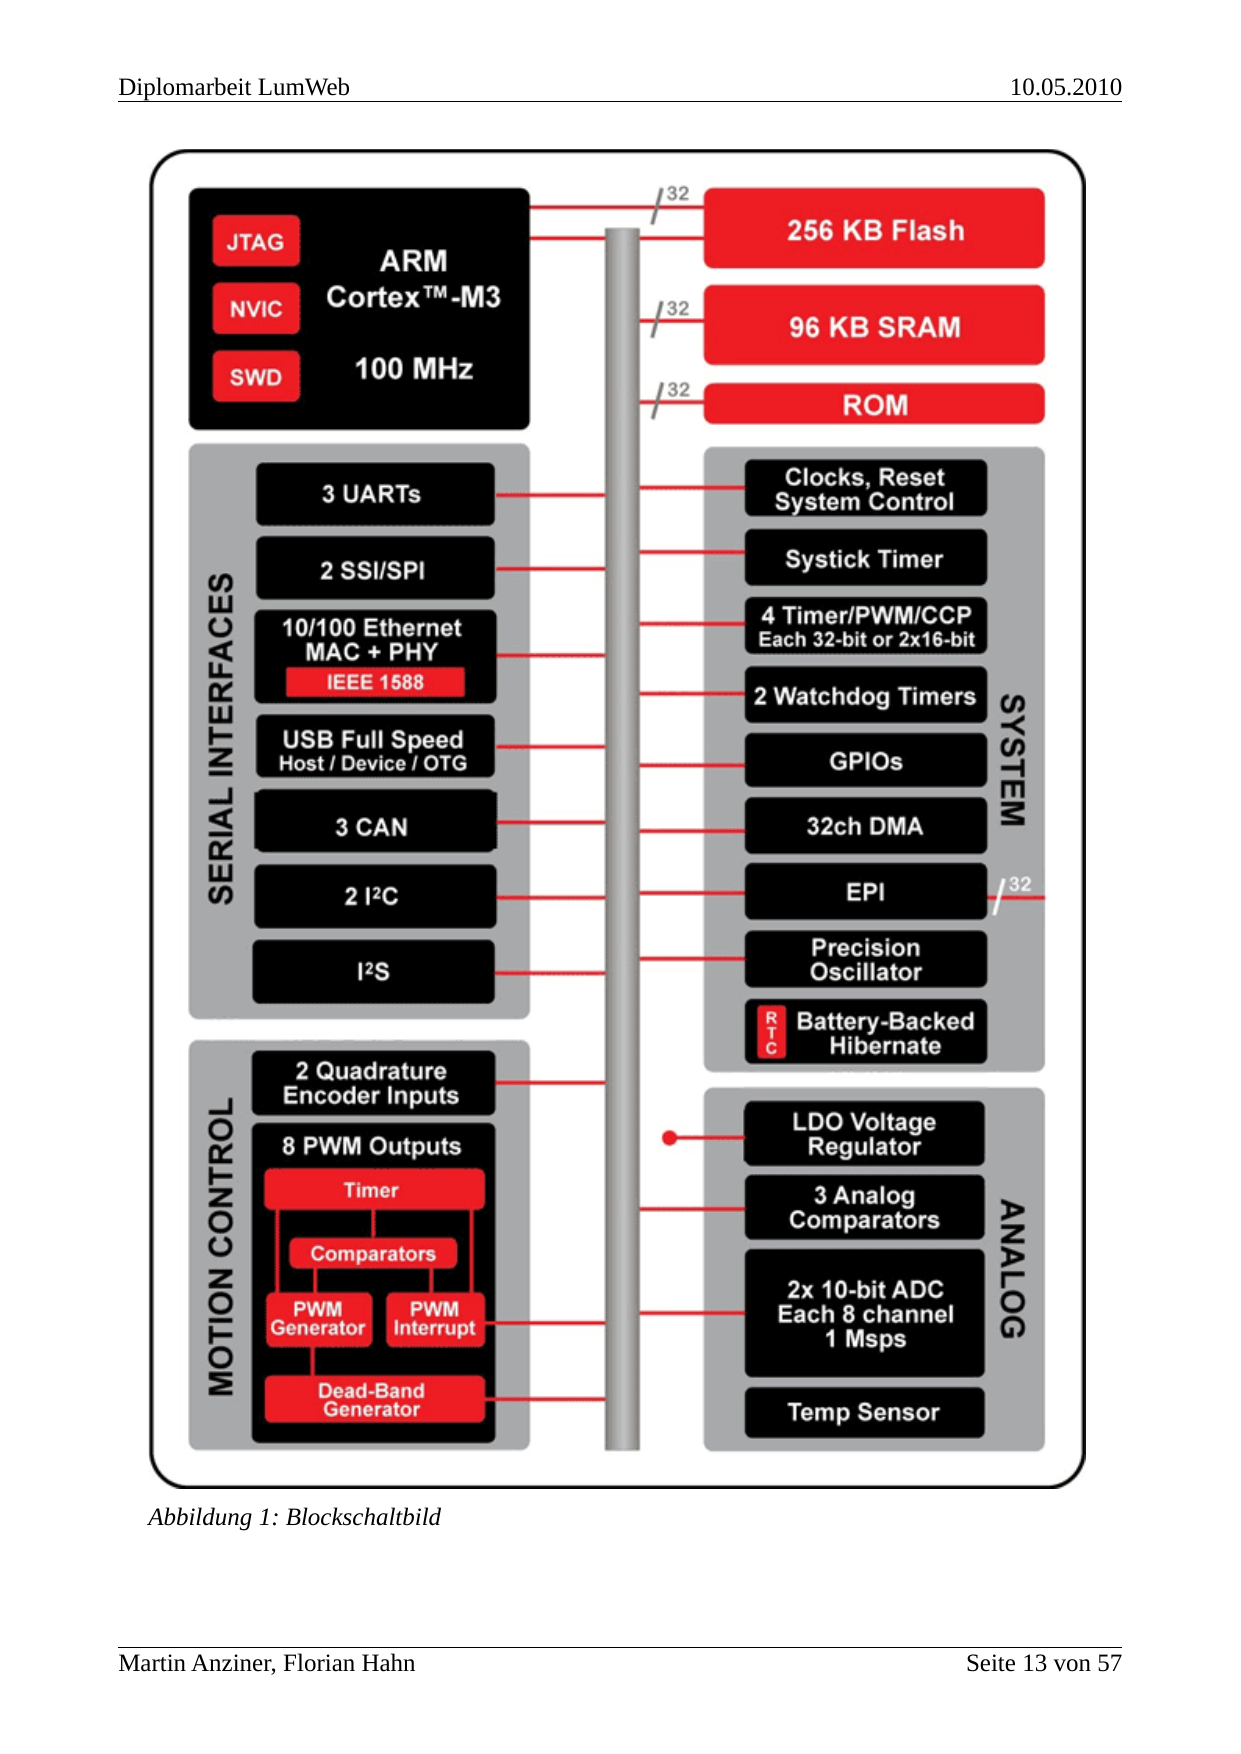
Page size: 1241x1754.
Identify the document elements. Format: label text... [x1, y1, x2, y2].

text Abbildung 1: Blockschaltbild [148, 1489, 1086, 1531]
picture [148, 149, 1086, 1489]
